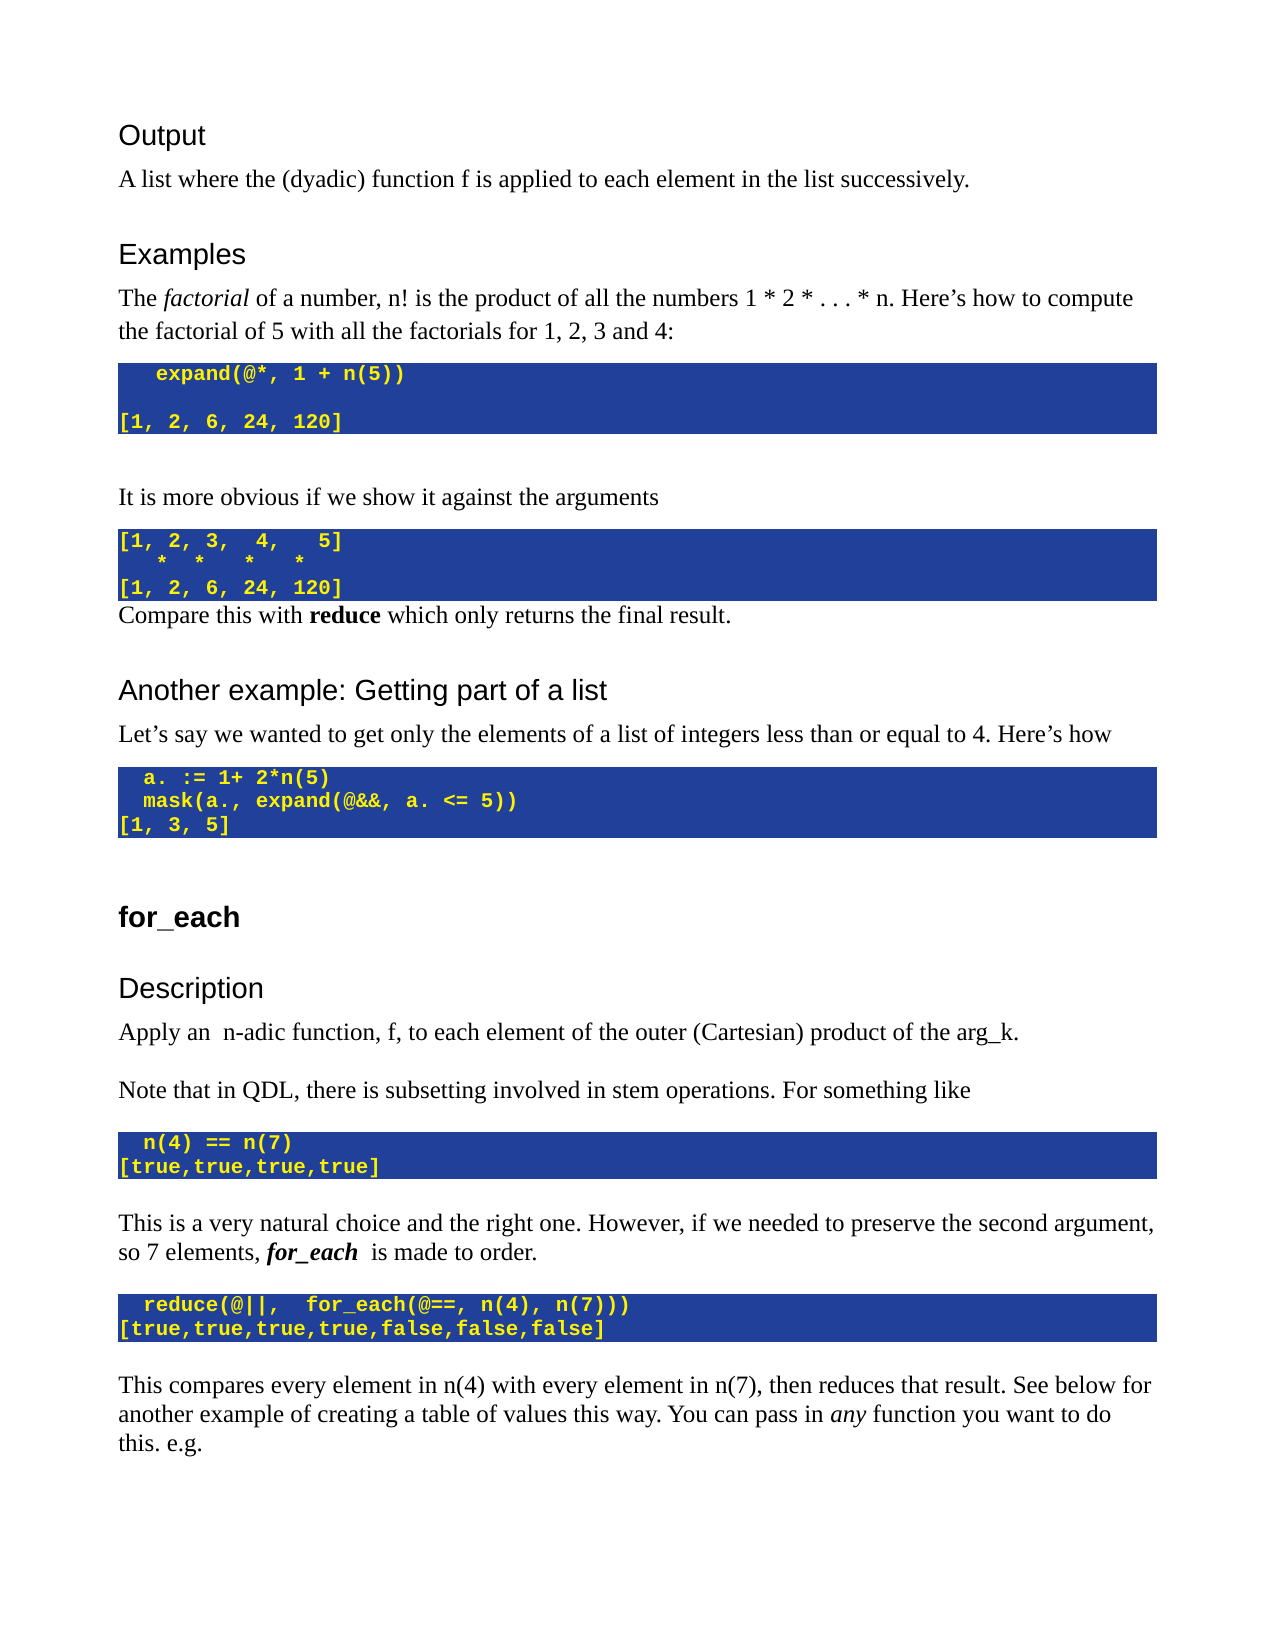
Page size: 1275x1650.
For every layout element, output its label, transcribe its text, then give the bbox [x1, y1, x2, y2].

text It is more obvious if we show it against the arguments [118, 482, 1157, 511]
text [1, 2, 6, 24, 120] [118, 577, 1157, 601]
text * * * * [118, 553, 1157, 577]
text reduce(@||, for_each(@==, n(4), n(7))) [118, 1294, 1157, 1318]
text [true,true,true,true] [118, 1156, 1157, 1179]
text mask(a., expand(@&&, a. <= 5)) [118, 790, 1157, 814]
subtitle Description [118, 971, 1157, 1005]
subtitle Examples [118, 237, 1157, 270]
text [1, 3, 5] [118, 814, 1157, 838]
text [1, 2, 3, 4, 5] [118, 529, 1157, 553]
text Note that in QDL, there is subsetting involved in stem operations. For something like [118, 1075, 1157, 1103]
text This compares every element in n(4) with every element in n(7), then reduces that result. See below for another example of creating a table of values this way. You can pass in any function you want to do this. e.g. [118, 1371, 1157, 1457]
subtitle for_each [118, 900, 1157, 934]
text The factorial of a number, n! is the product of all the numbers 1 * 2 * . . . * n. Here’s how to compute the factorial of 5 with all the factorials for 1, 2, 3 and 4: [118, 283, 1157, 344]
text This is a very natural choice and the right one. However, if we needed to preserve the second argument, so 7 elements, for_each is made to order. [118, 1208, 1157, 1266]
text A list where the (dyadic) function f is applied to each element in the list successively. [118, 164, 1157, 193]
text [1, 2, 6, 24, 120] [118, 411, 1157, 434]
text Let’s say we wanted to get only the elements of a list of integers less than or equal to 4. Here’s how [118, 719, 1157, 748]
text n(4) == n(7) [118, 1132, 1157, 1156]
subtitle Another example: Getting part of a list [118, 673, 1157, 707]
text a. := 1+ 2*n(5) [118, 767, 1157, 790]
text Apply an n-adic function, f, to each element of the outer (Cartesian) product of the arg_k. [118, 1017, 1157, 1046]
text [true,true,true,true,false,false,false] [118, 1318, 1157, 1342]
text Compare this with reduce which only returns the final result. [118, 601, 1157, 629]
text expand(@*, 1 + n(5)) [118, 363, 1157, 387]
subtitle Output [118, 118, 1157, 152]
